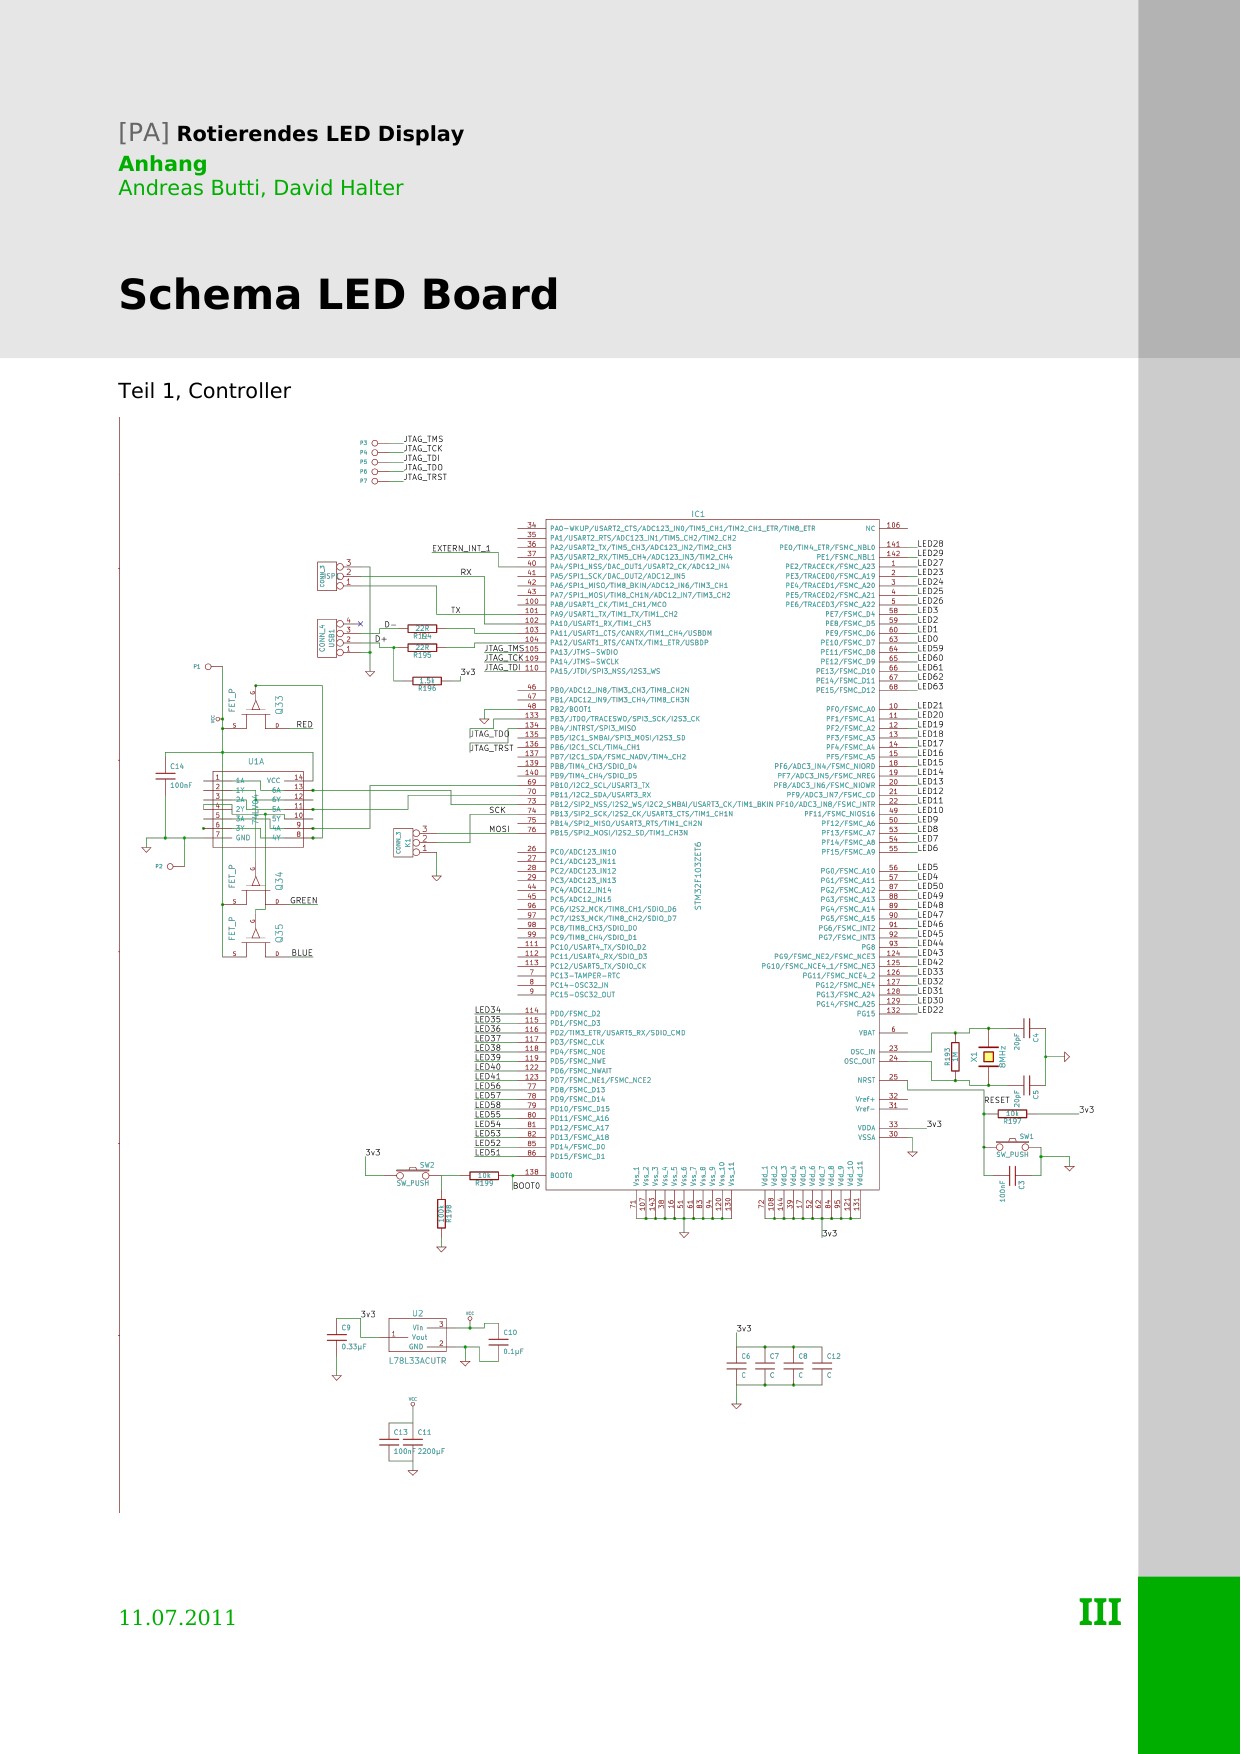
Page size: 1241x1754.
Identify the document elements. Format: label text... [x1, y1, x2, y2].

text Teil 1, Controller [118, 379, 1122, 403]
picture [118, 417, 1123, 1513]
